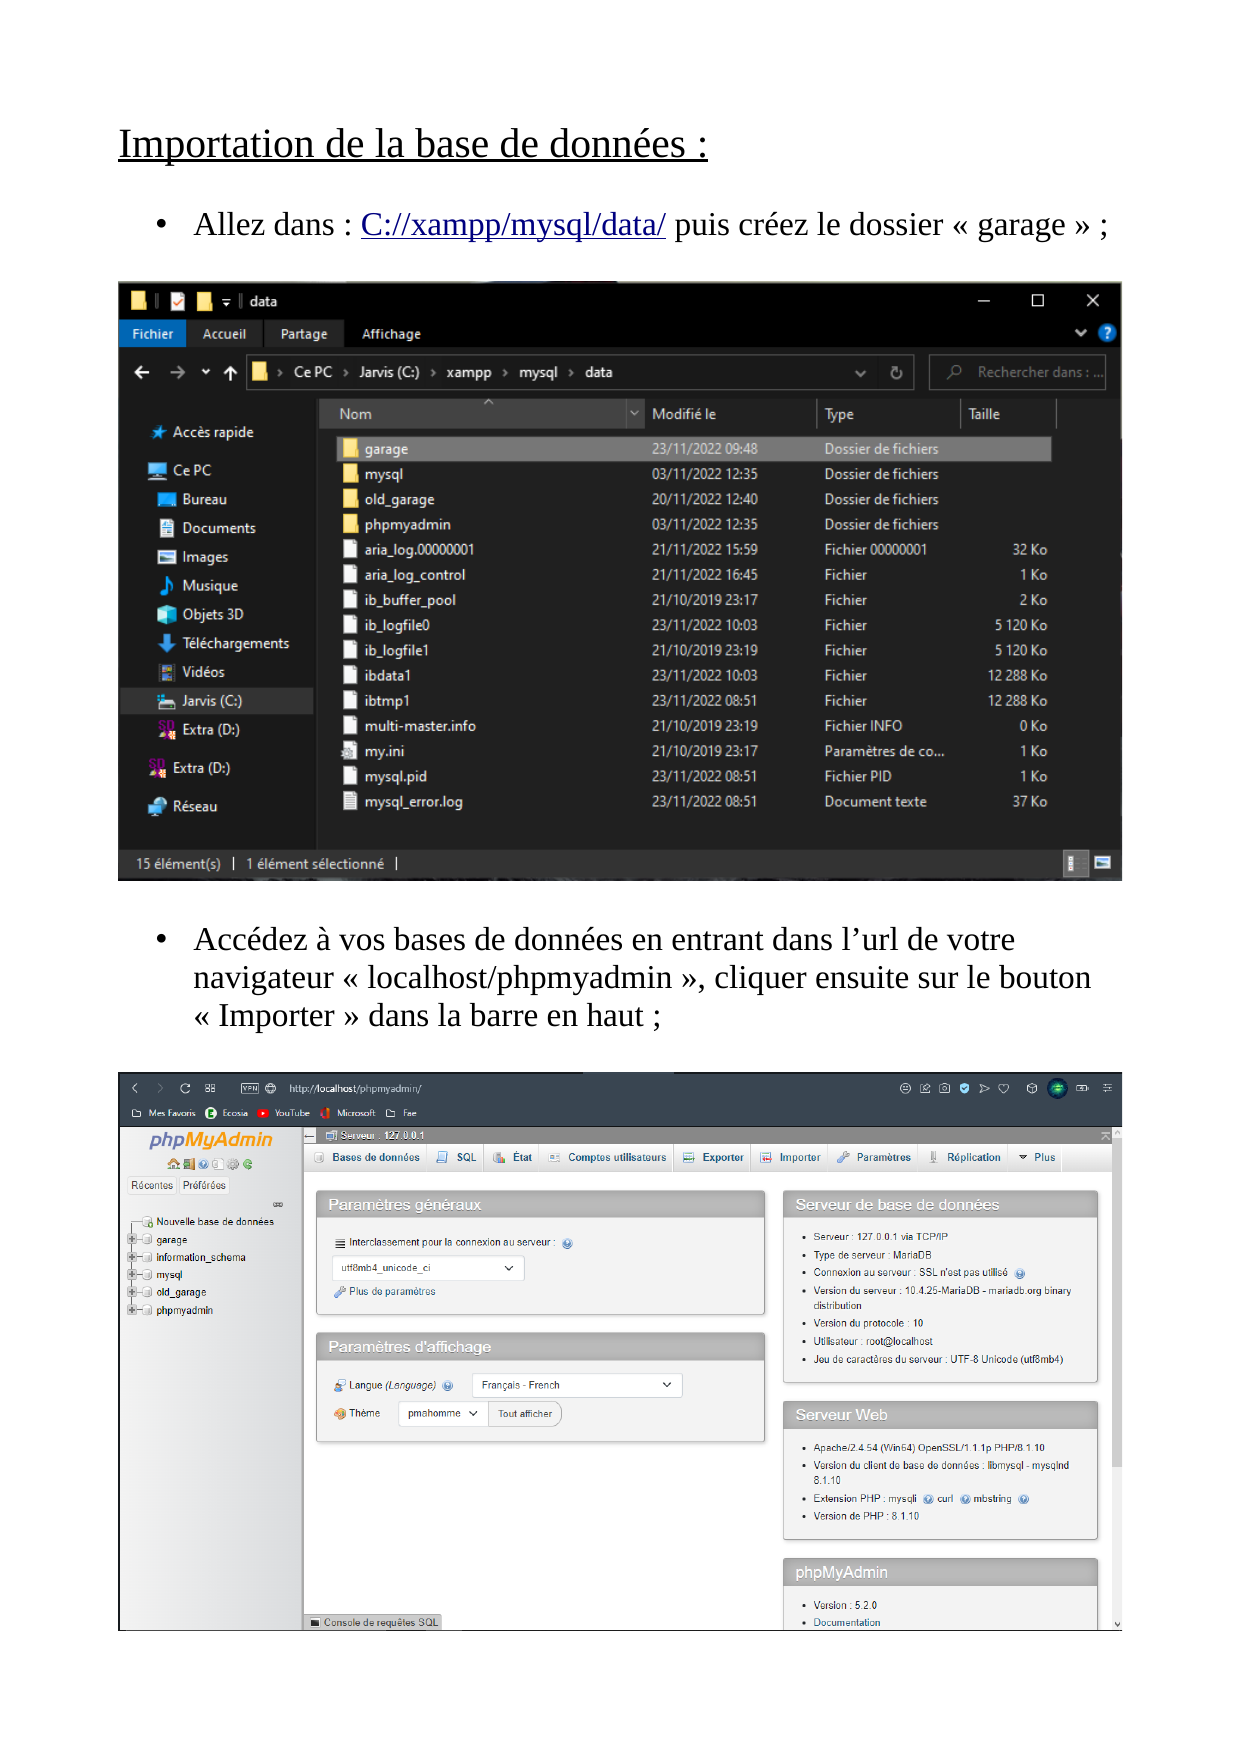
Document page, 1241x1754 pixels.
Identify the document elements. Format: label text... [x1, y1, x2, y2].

picture [118, 1072, 1123, 1631]
text Importation de la base de données : [118, 118, 1122, 166]
picture [118, 281, 1123, 881]
list Accédez à vos bases de données en entrant dans l’url de votre navigateur « localhost/phpmyadmin », cliquer ensuite sur le bouton « Importer » dans la barre en haut ; [156, 919, 1122, 1034]
list Allez dans : C://xampp/mysql/data/ puis créez le dossier « garage » ; [156, 204, 1122, 243]
